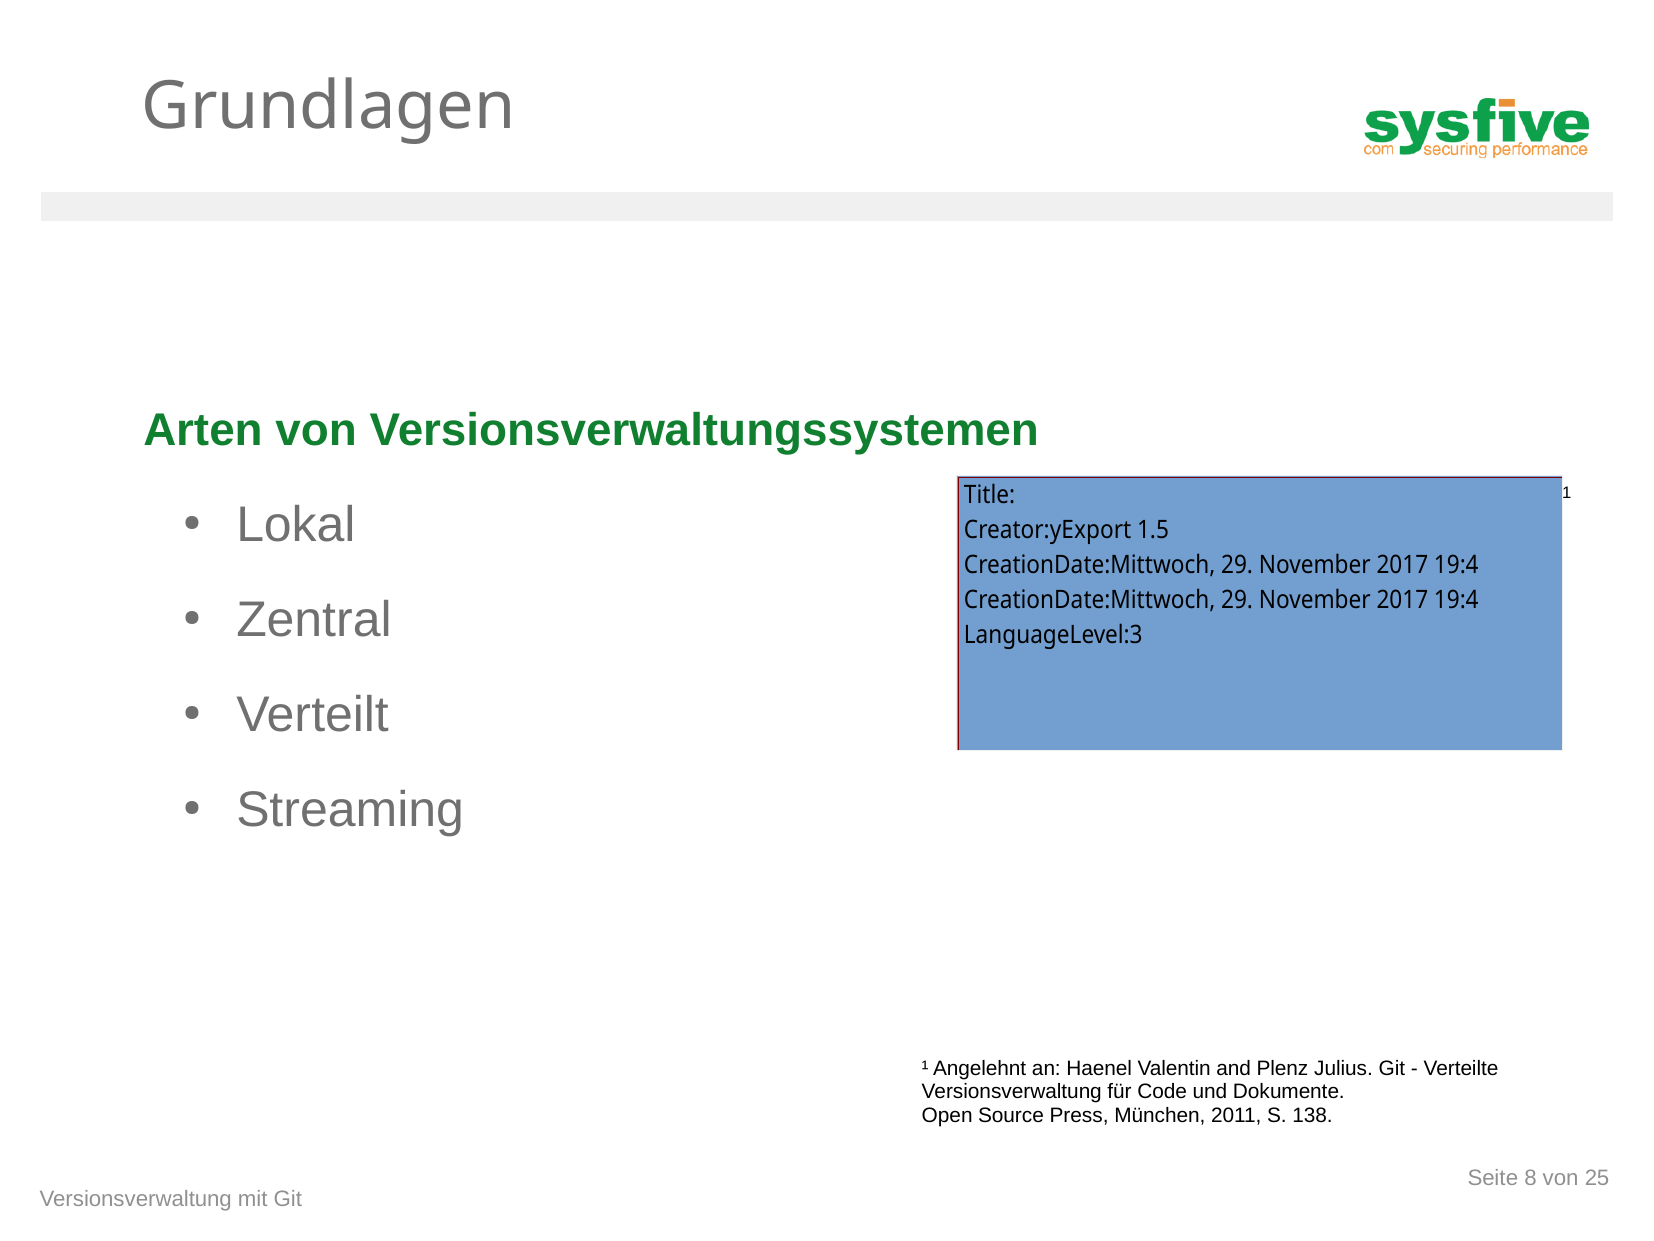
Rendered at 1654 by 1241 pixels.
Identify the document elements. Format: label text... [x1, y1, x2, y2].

list Lokal Zentral Verteilt Streaming [165, 496, 1276, 1111]
title Grundlagen [141, 59, 1099, 146]
title Arten von Versionsverwaltungssystemen [143, 386, 1100, 473]
picture [956, 475, 1563, 751]
picture [1364, 98, 1589, 158]
text_box 1 [1563, 477, 1577, 508]
text_box [41, 192, 1613, 221]
text_box Versionsverwaltung mit Git [11, 1181, 331, 1217]
text_box Seite <number> von 25 [1452, 1139, 1625, 1217]
text_box ¹ Angelehnt an: Haenel Valentin and Plenz Julius. Git - Verteilte Versionsverwaltung für Code und Dokumente. Open Source Press, München, 2011, S. 138. [906, 1055, 1654, 1129]
